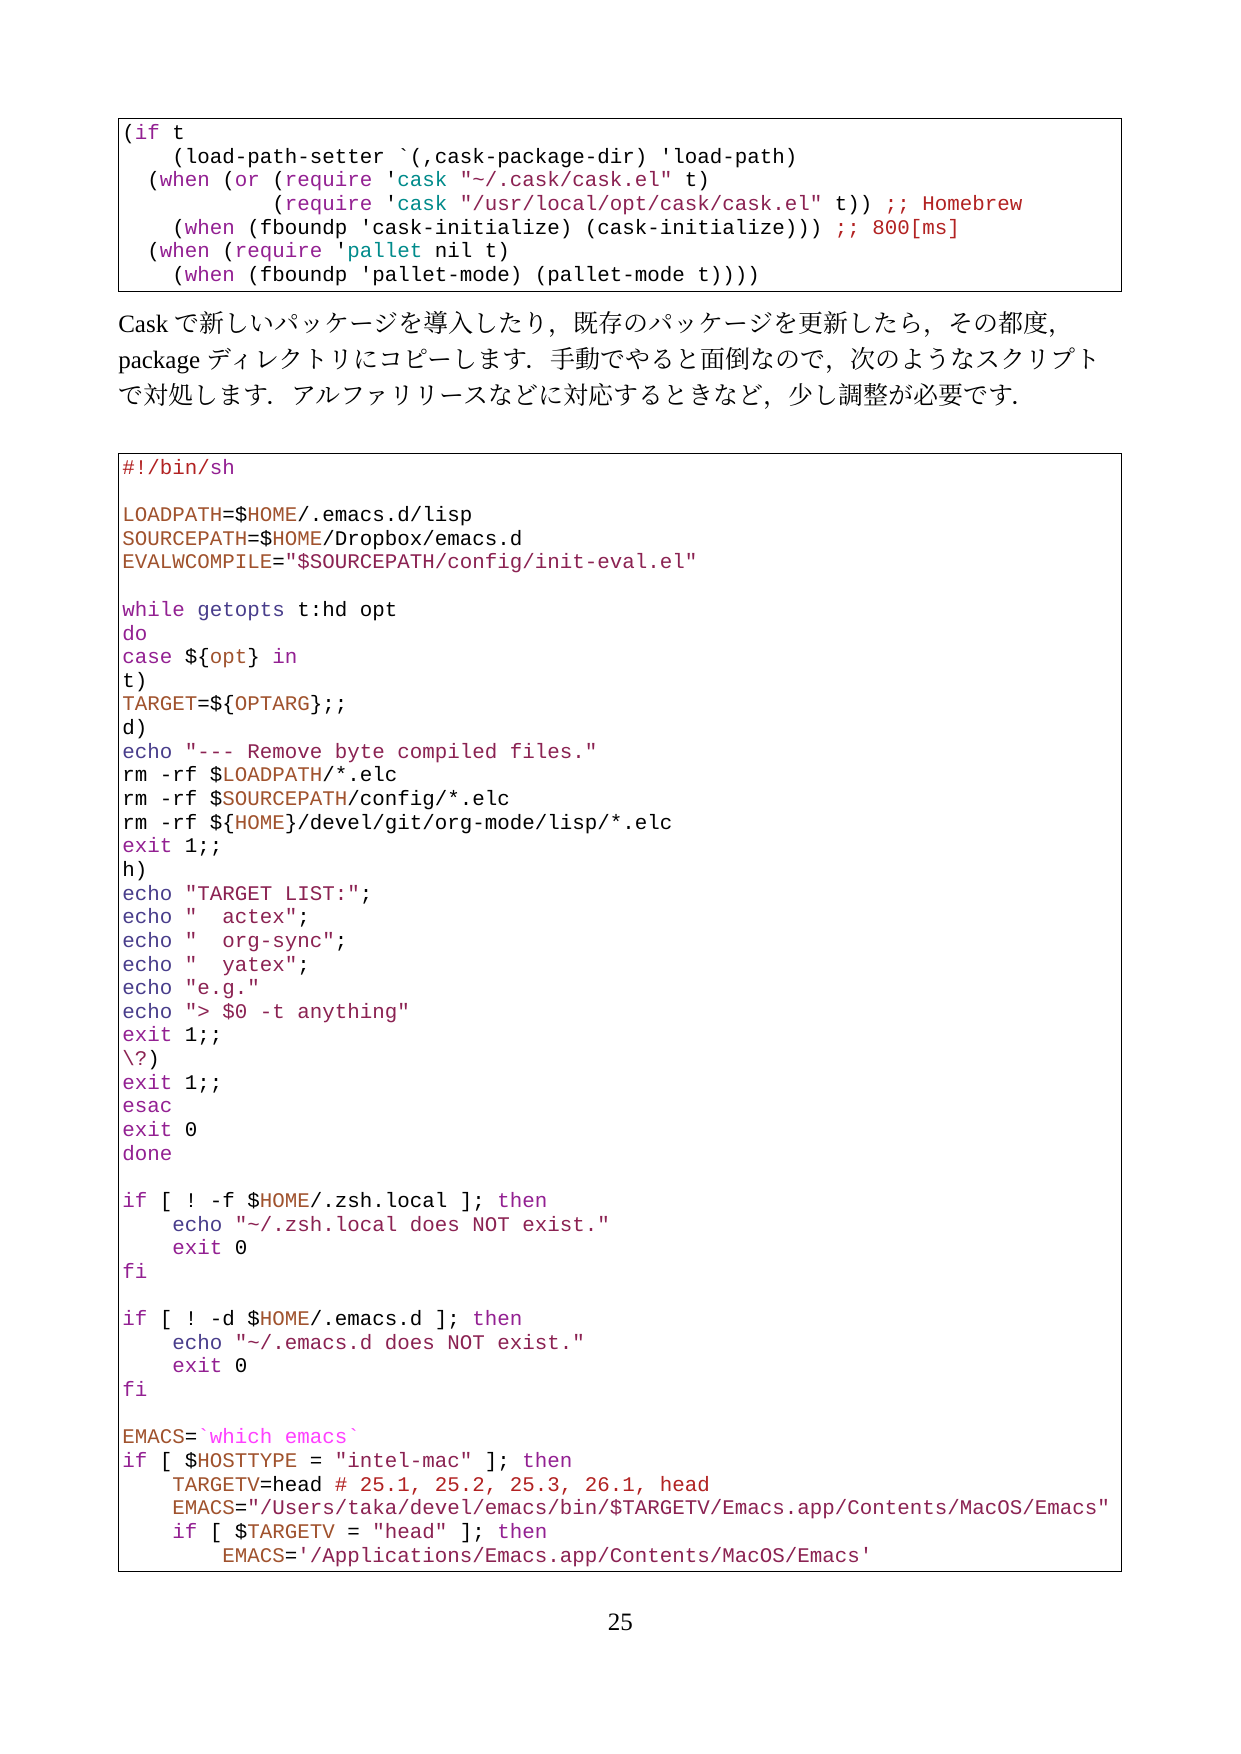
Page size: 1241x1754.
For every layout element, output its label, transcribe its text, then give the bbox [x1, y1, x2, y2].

text rm -rf $LOADPATH/*.elc [119, 760, 1121, 784]
text \?) [119, 1044, 1121, 1068]
text exit 1;; [119, 1068, 1121, 1091]
text d) [119, 713, 1121, 737]
text EVALWCOMPILE="$SOURCEPATH/config/init-eval.el" [119, 548, 1121, 571]
text exit 1;; [119, 831, 1121, 855]
text case ${opt} in [119, 642, 1121, 666]
text EMACS="/Users/taka/devel/emacs/bin/$TARGETV/Emacs.app/Contents/MacOS/Emacs" [119, 1493, 1121, 1517]
text (require 'cask "/usr/local/opt/cask/cask.el" t)) ;; Homebrew [119, 189, 1121, 213]
text EMACS='/Applications/Emacs.app/Contents/MacOS/Emacs' [119, 1541, 1121, 1571]
text echo " yatex"; [119, 949, 1121, 973]
text echo "~/.emacs.d does NOT exist." [119, 1328, 1121, 1352]
text h) [119, 855, 1121, 879]
text echo "--- Remove byte compiled files." [119, 737, 1121, 760]
text fi [119, 1257, 1121, 1281]
text esac [119, 1091, 1121, 1115]
text SOURCEPATH=$HOME/Dropbox/emacs.d [119, 524, 1121, 548]
text #!/bin/sh [119, 454, 1121, 477]
text if [ ! -d $HOME/.emacs.d ]; then [119, 1304, 1121, 1328]
text echo "TARGET LIST:"; [119, 879, 1121, 902]
text echo "~/.zsh.local does NOT exist." [119, 1210, 1121, 1233]
text done [119, 1139, 1121, 1162]
text echo "> $0 -t anything" [119, 997, 1121, 1021]
text t) [119, 666, 1121, 689]
text TARGET=${OPTARG};; [119, 689, 1121, 713]
text rm -rf $SOURCEPATH/config/*.elc [119, 784, 1121, 808]
text if [ $HOSTTYPE = "intel-mac" ]; then [119, 1446, 1121, 1470]
text (if t [119, 119, 1121, 142]
text rm -rf ${HOME}/devel/git/org-mode/lisp/*.elc [119, 808, 1121, 831]
text EMACS=`which emacs` [119, 1422, 1121, 1446]
text echo " org-sync"; [119, 926, 1121, 949]
text Cask で新しいパッケージを導入したり，既存のパッケージを更新したら，その都度，package ディレクトリにコピーします．手動でやると面倒なので，次のようなスクリプトで対処します．アルファリリースなどに対応するときなど，少し調整が必要です． [118, 304, 1122, 441]
text exit 0 [119, 1115, 1121, 1139]
text echo " actex"; [119, 902, 1121, 926]
text exit 1;; [119, 1021, 1121, 1044]
text if [ ! -f $HOME/.zsh.local ]; then [119, 1186, 1121, 1210]
text LOADPATH=$HOME/.emacs.d/lisp [119, 500, 1121, 524]
text (when (or (require 'cask "~/.cask/cask.el" t) [119, 165, 1121, 189]
text (when (fboundp 'pallet-mode) (pallet-mode t)))) [119, 260, 1121, 291]
text echo "e.g." [119, 973, 1121, 997]
text if [ $TARGETV = "head" ]; then [119, 1517, 1121, 1541]
text (load-path-setter `(,cask-package-dir) 'load-path) [119, 142, 1121, 165]
text while getopts t:hd opt [119, 595, 1121, 618]
text TARGETV=head # 25.1, 25.2, 25.3, 26.1, head [119, 1470, 1121, 1493]
text (when (fboundp 'cask-initialize) (cask-initialize))) ;; 800[ms] [119, 213, 1121, 236]
text exit 0 [119, 1233, 1121, 1257]
text (when (require 'pallet nil t) [119, 236, 1121, 260]
text fi [119, 1375, 1121, 1399]
text exit 0 [119, 1352, 1121, 1375]
text do [119, 618, 1121, 642]
